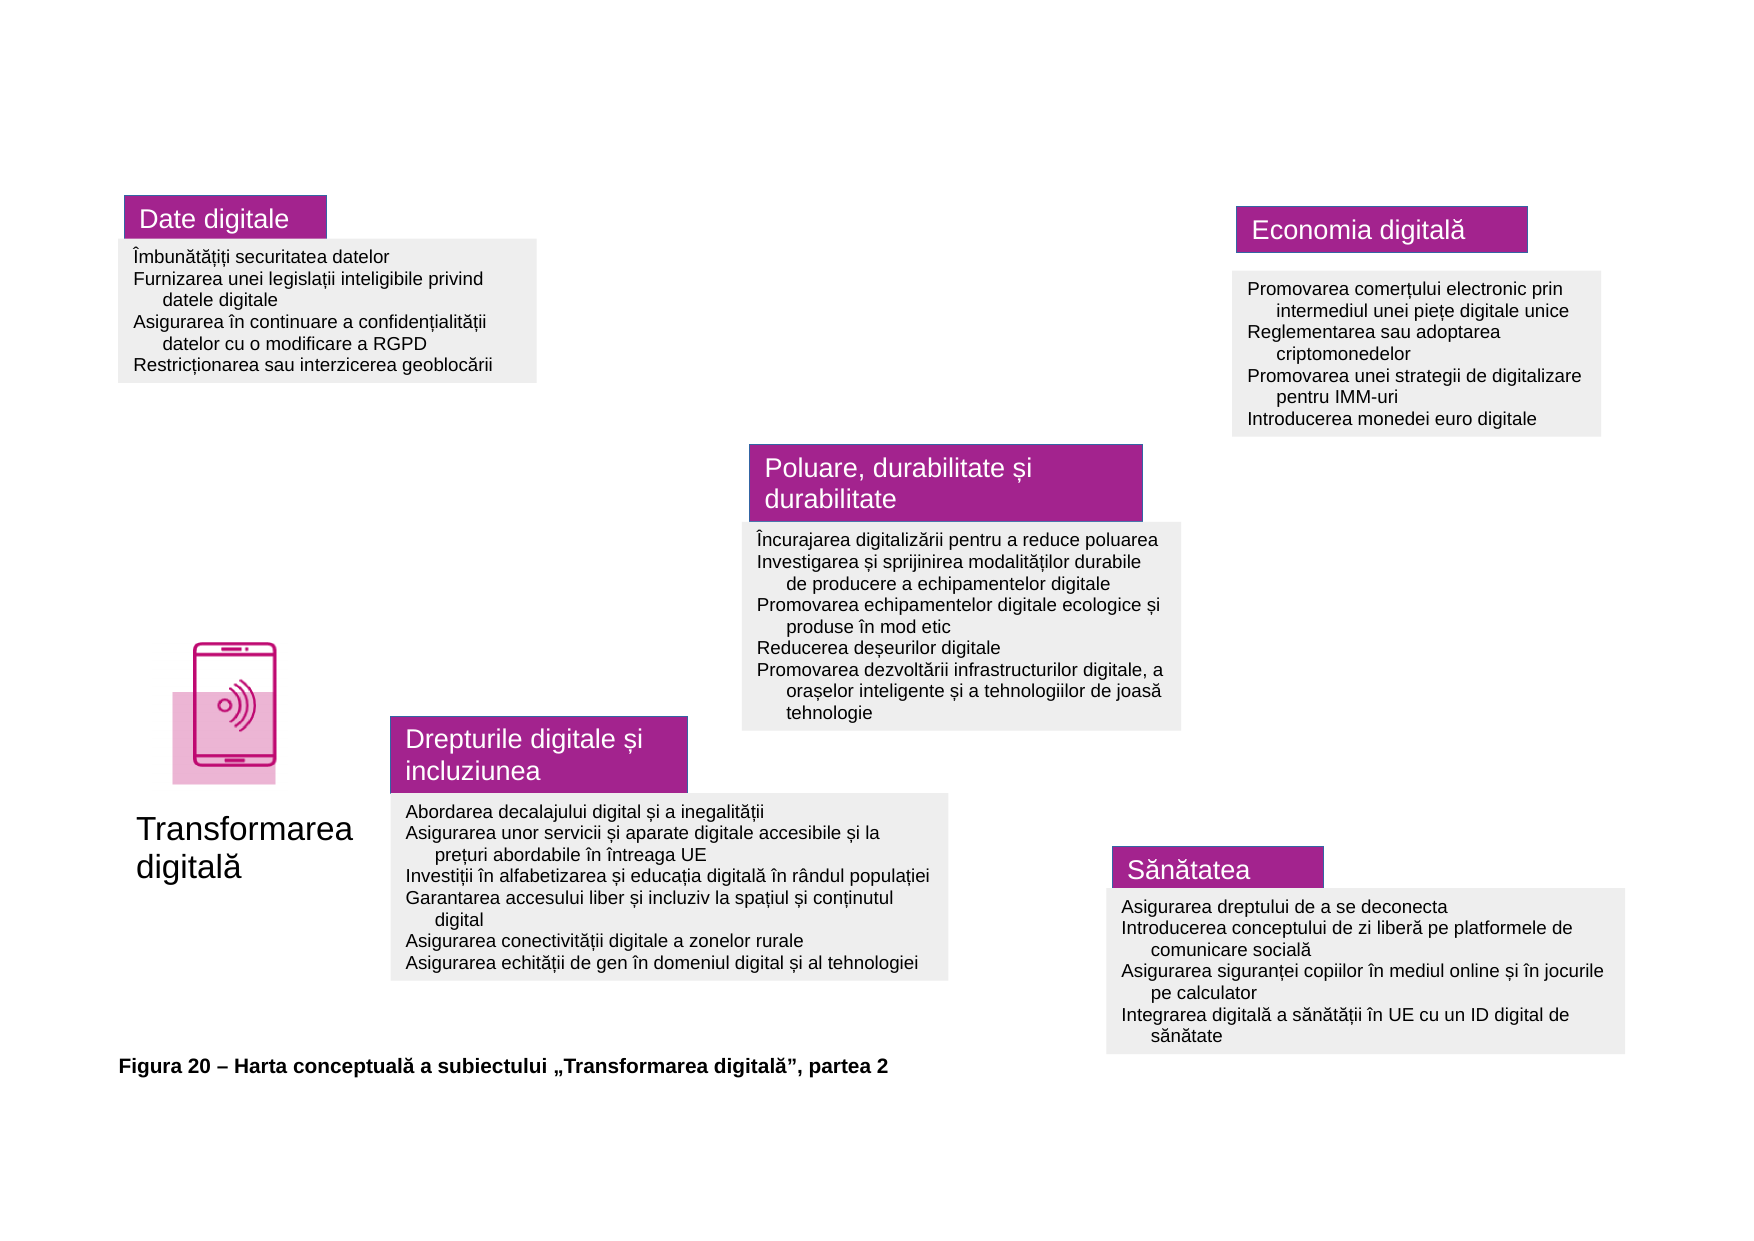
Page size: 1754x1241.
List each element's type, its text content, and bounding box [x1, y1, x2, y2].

text Figura 20 – Harta conceptuală a subiectului „Transformarea digitală”, partea 2 [118, 208, 1625, 1078]
picture [152, 635, 288, 791]
